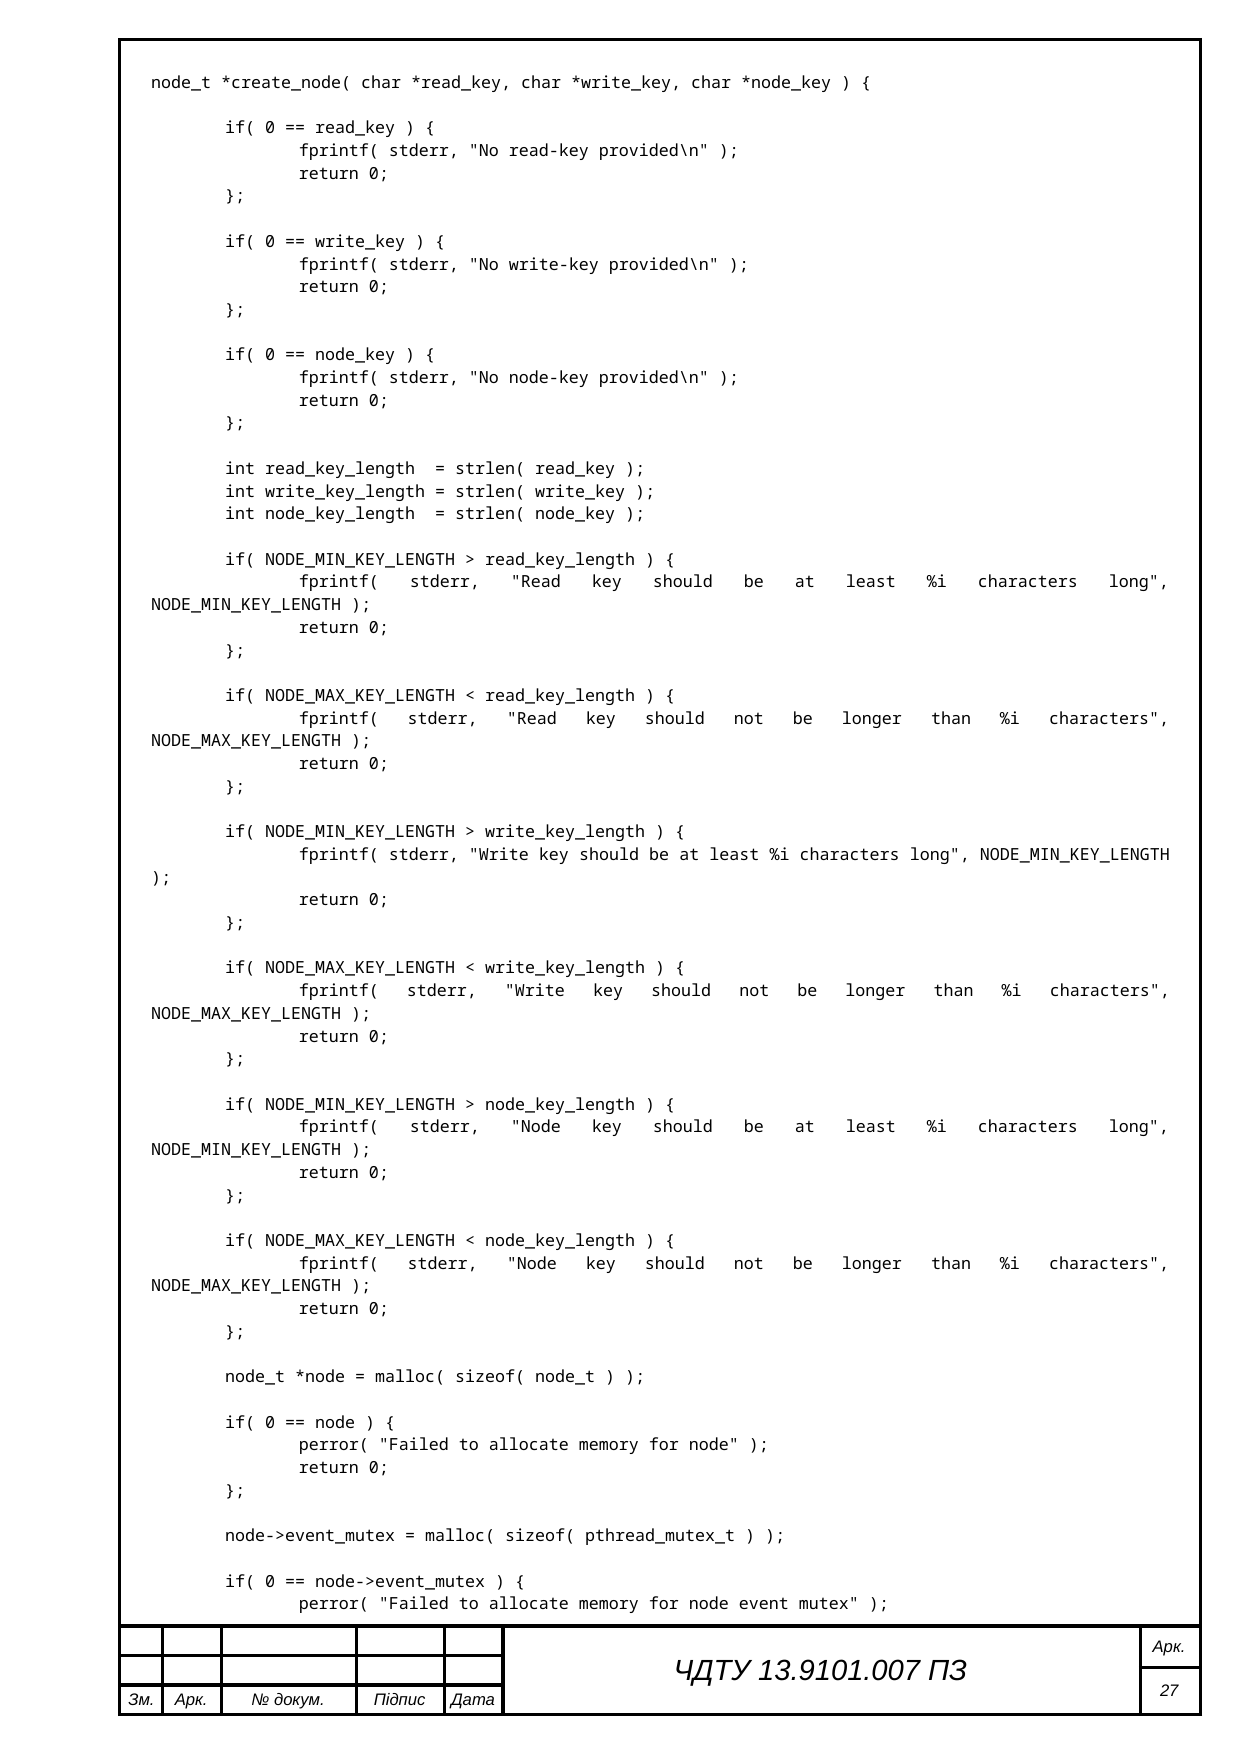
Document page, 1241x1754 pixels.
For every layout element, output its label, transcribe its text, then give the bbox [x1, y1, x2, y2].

text node_t *node = malloc( sizeof( node_t ) ); [151, 1365, 1170, 1388]
text fprintf( stderr, "No read-key provided\n" ); [151, 139, 1170, 161]
text if( NODE_MIN_KEY_LENGTH > read_key_length ) { [151, 547, 1170, 570]
text if( NODE_MIN_KEY_LENGTH > write_key_length ) { [151, 820, 1170, 843]
text return 0; [151, 161, 1170, 184]
text return 0; [151, 616, 1170, 638]
text node->event_mutex = malloc( sizeof( pthread_mutex_t ) ); [151, 1524, 1170, 1547]
text }; [151, 638, 1170, 661]
text node_t *create_node( char *read_key, char *write_key, char *node_key ) { [151, 71, 1170, 93]
text return 0; [151, 888, 1170, 911]
text if( 0 == node ) { [151, 1410, 1170, 1433]
text return 0; [151, 752, 1170, 774]
text }; [151, 911, 1170, 933]
text }; [151, 1047, 1170, 1070]
text }; [151, 1183, 1170, 1206]
text if( NODE_MAX_KEY_LENGTH < node_key_length ) { [151, 1229, 1170, 1251]
text fprintf( stderr, "No node-key provided\n" ); [151, 366, 1170, 388]
text int read_key_length = strlen( read_key ); [151, 457, 1170, 479]
text int node_key_length = strlen( node_key ); [151, 502, 1170, 525]
text perror( "Failed to allocate memory for node event mutex" ); [151, 1592, 1170, 1615]
text fprintf( stderr, "No write-key provided\n" ); [151, 252, 1170, 275]
text }; [151, 1478, 1170, 1501]
text }; [151, 298, 1170, 320]
text fprintf( stderr, "Write key should be at least %i characters long", NODE_MIN_KEY_LENGTH ); [151, 843, 1170, 888]
text int write_key_length = strlen( write_key ); [151, 479, 1170, 502]
text if( 0 == write_key ) { [151, 229, 1170, 252]
text return 0; [151, 388, 1170, 411]
text }; [151, 184, 1170, 207]
text return 0; [151, 1161, 1170, 1183]
text fprintf( stderr, "Node key should not be longer than %i characters", NODE_MAX_KEY_LENGTH ); [151, 1251, 1170, 1297]
text perror( "Failed to allocate memory for node" ); [151, 1433, 1170, 1456]
text return 0; [151, 1024, 1170, 1047]
text if( 0 == read_key ) { [151, 116, 1170, 139]
text if( NODE_MIN_KEY_LENGTH > node_key_length ) { [151, 1092, 1170, 1115]
text }; [151, 1319, 1170, 1342]
text if( NODE_MAX_KEY_LENGTH < write_key_length ) { [151, 956, 1170, 979]
text fprintf( stderr, "Read key should be at least %i characters long", NODE_MIN_KEY_LENGTH ); [151, 570, 1170, 616]
text }; [151, 411, 1170, 434]
text if( 0 == node->event_mutex ) { [151, 1569, 1170, 1592]
text fprintf( stderr, "Write key should not be longer than %i characters", NODE_MAX_KEY_LENGTH ); [151, 979, 1170, 1024]
text return 0; [151, 275, 1170, 298]
text if( 0 == node_key ) { [151, 343, 1170, 366]
text fprintf( stderr, "Read key should not be longer than %i characters", NODE_MAX_KEY_LENGTH ); [151, 706, 1170, 752]
text if( NODE_MAX_KEY_LENGTH < read_key_length ) { [151, 684, 1170, 706]
text }; [151, 774, 1170, 797]
text fprintf( stderr, "Node key should be at least %i characters long", NODE_MIN_KEY_LENGTH ); [151, 1115, 1170, 1161]
text return 0; [151, 1456, 1170, 1478]
text return 0; [151, 1297, 1170, 1319]
